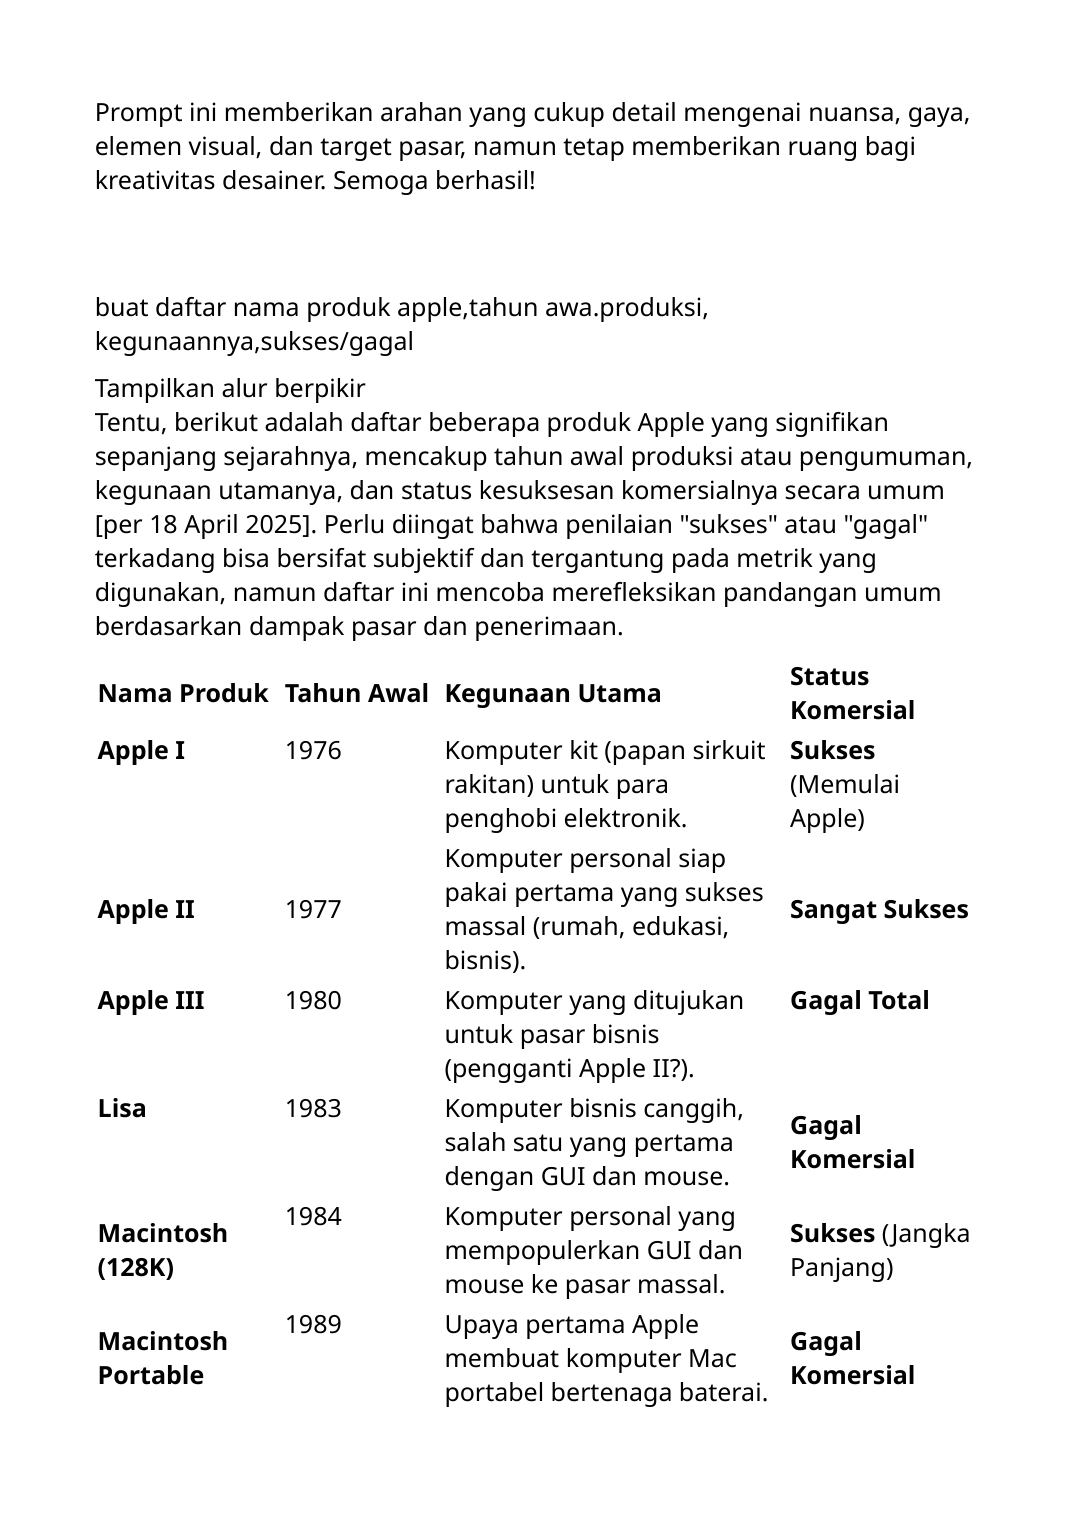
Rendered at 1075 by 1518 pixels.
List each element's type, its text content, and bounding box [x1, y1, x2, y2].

text buat daftar nama produk apple,tahun awa.produksi, kegunaannya,sukses/gagal [94, 290, 980, 358]
table_cell Apple II [95, 838, 282, 979]
table_cell 1980 [282, 980, 441, 1087]
table_cell Macintosh Portable [95, 1304, 282, 1412]
table_cell 1977 [282, 838, 441, 979]
table_cell Lisa [95, 1088, 282, 1196]
table_cell Apple I [95, 729, 282, 837]
table_header Tahun Awal [282, 655, 441, 729]
table_cell Komputer yang ditujukan untuk pasar bisnis (pengganti Apple II?). [441, 980, 787, 1087]
table_header Status Komersial [787, 655, 980, 729]
table_cell Komputer personal yang mempopulerkan GUI dan mouse ke pasar massal. [441, 1196, 787, 1303]
table_cell 1983 [282, 1088, 441, 1196]
table_header Nama Produk [95, 655, 282, 729]
text Tentu, berikut adalah daftar beberapa produk Apple yang signifikan sepanjang sejarahnya, mencakup tahun awal produksi atau pengumuman, kegunaan utamanya, dan status kesuksesan komersialnya secara umum [per 18 April 2025]. Perlu diingat bahwa penilaian "sukses" atau "gagal" terkadang bisa bersifat subjektif dan tergantung pada metrik yang digunakan, namun daftar ini mencoba merefleksikan pandangan umum berdasarkan dampak pasar dan penerimaan. [94, 404, 980, 643]
table_header Kegunaan Utama [441, 655, 787, 729]
table_cell Gagal Komersial [787, 1088, 980, 1196]
table_cell 1976 [282, 729, 441, 837]
table_cell Upaya pertama Apple membuat komputer Mac portabel bertenaga baterai. [441, 1304, 787, 1412]
table_cell Gagal Komersial [787, 1304, 980, 1412]
text Prompt ini memberikan arahan yang cukup detail mengenai nuansa, gaya, elemen visual, dan target pasar, namun tetap memberikan ruang bagi kreativitas desainer. Semoga berhasil! [94, 94, 980, 197]
table_cell Macintosh (128K) [95, 1196, 282, 1303]
table_cell Komputer kit (papan sirkuit rakitan) untuk para penghobi elektronik. [441, 729, 787, 837]
text Tampilkan alur berpikir [94, 370, 980, 404]
table_cell 1984 [282, 1196, 441, 1303]
table_cell 1989 [282, 1304, 441, 1412]
table_cell Komputer bisnis canggih, salah satu yang pertama dengan GUI dan mouse. [441, 1088, 787, 1196]
table_cell Sukses (Memulai Apple) [787, 729, 980, 837]
table_cell Gagal Total [787, 980, 980, 1087]
table_cell Sukses (Jangka Panjang) [787, 1196, 980, 1303]
table_cell Apple III [95, 980, 282, 1087]
table_cell Sangat Sukses [787, 838, 980, 979]
table_cell Komputer personal siap pakai pertama yang sukses massal (rumah, edukasi, bisnis). [441, 838, 787, 979]
